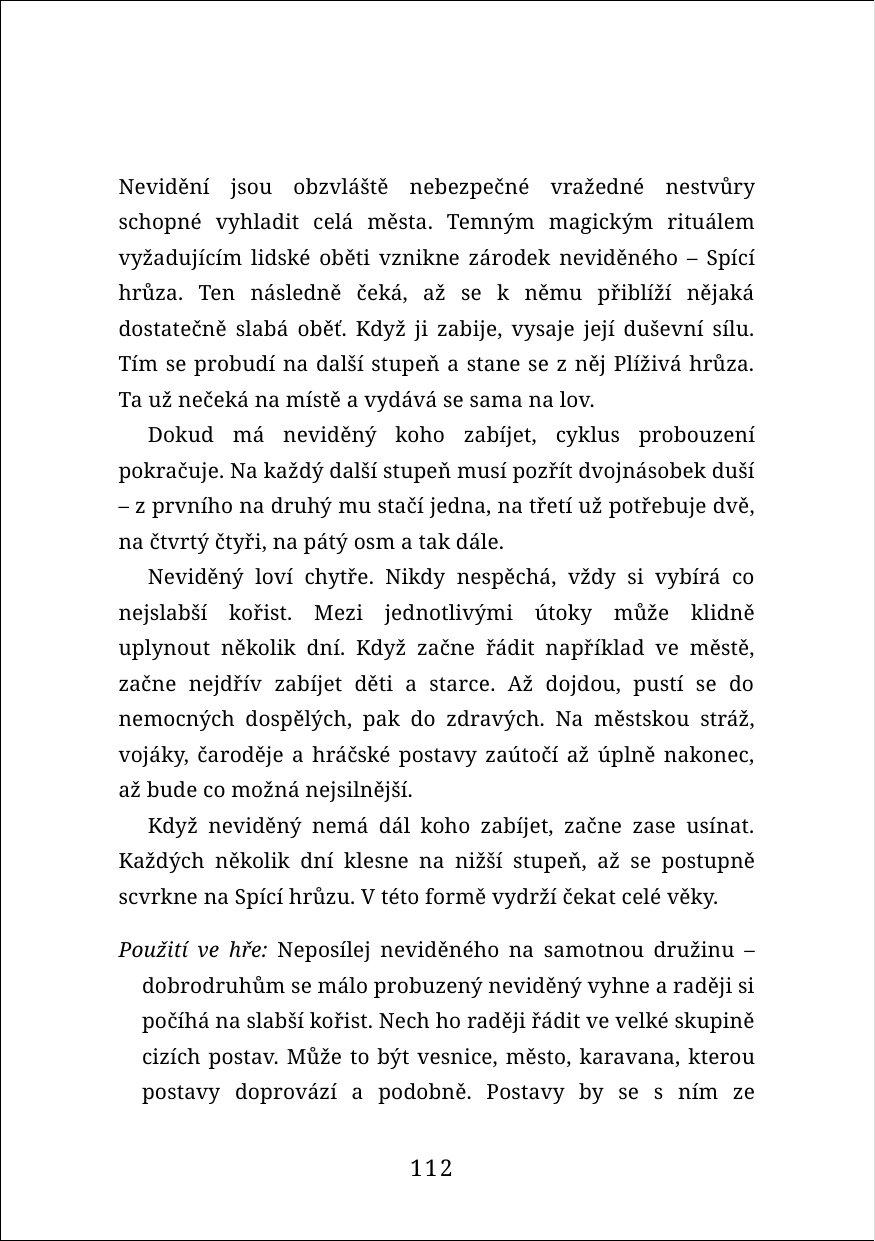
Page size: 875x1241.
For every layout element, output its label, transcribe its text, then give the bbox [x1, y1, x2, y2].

text Použití ve hře: Neposílej neviděného na samotnou družinu – dobrodruhům se málo probuzený neviděný vyhne a raději si počíhá na slabší kořist. Nech ho raději řádit ve velké skupině cizích postav. Může to být vesnice, město, karavana, kterou postavy doprovází a podobně. Postavy by se s ním ze [118, 935, 756, 1106]
text Nevidění jsou obzvláště nebezpečné vražedné nestvůry schopné vyhladit celá města. Temným magickým rituálem vyžadujícím lidské oběti vznikne zárodek neviděného – Spící hrůza. Ten následně čeká, až se k němu přiblíží nějaká dostatečně slabá oběť. Když ji zabije, vysaje její duševní sílu. Tím se probudí na další stupeň a stane se z něj Plíživá hrůza. Ta už nečeká na místě a vydává se sama na lov. Dokud má neviděný koho zabíjet, cyklus probouzení pokračuje. Na každý další stupeň musí pozřít dvojnásobek duší – z prvního na druhý mu stačí jedna, na třetí už potřebuje dvě, na čtvrtý čtyři, na pátý osm a tak dále. Neviděný loví chytře. Nikdy nespěchá, vždy si vybírá co nejslabší kořist. Mezi jednotlivými útoky může klidně uplynout několik dní. Když začne řádit například ve městě, začne nejdřív zabíjet děti a starce. Až dojdou, pustí se do nemocných dospělých, pak do zdravých. Na městskou stráž, vojáky, čaroděje a hráčské postavy zaútočí až úplně nakonec, až bude co možná nejsilnější. Když neviděný nemá dál koho zabíjet, začne zase usínat. Každých několik dní klesne na nižší stupeň, až se postupně scvrkne na Spící hrůzu. V této formě vydrží čekat celé věky. [118, 172, 756, 911]
